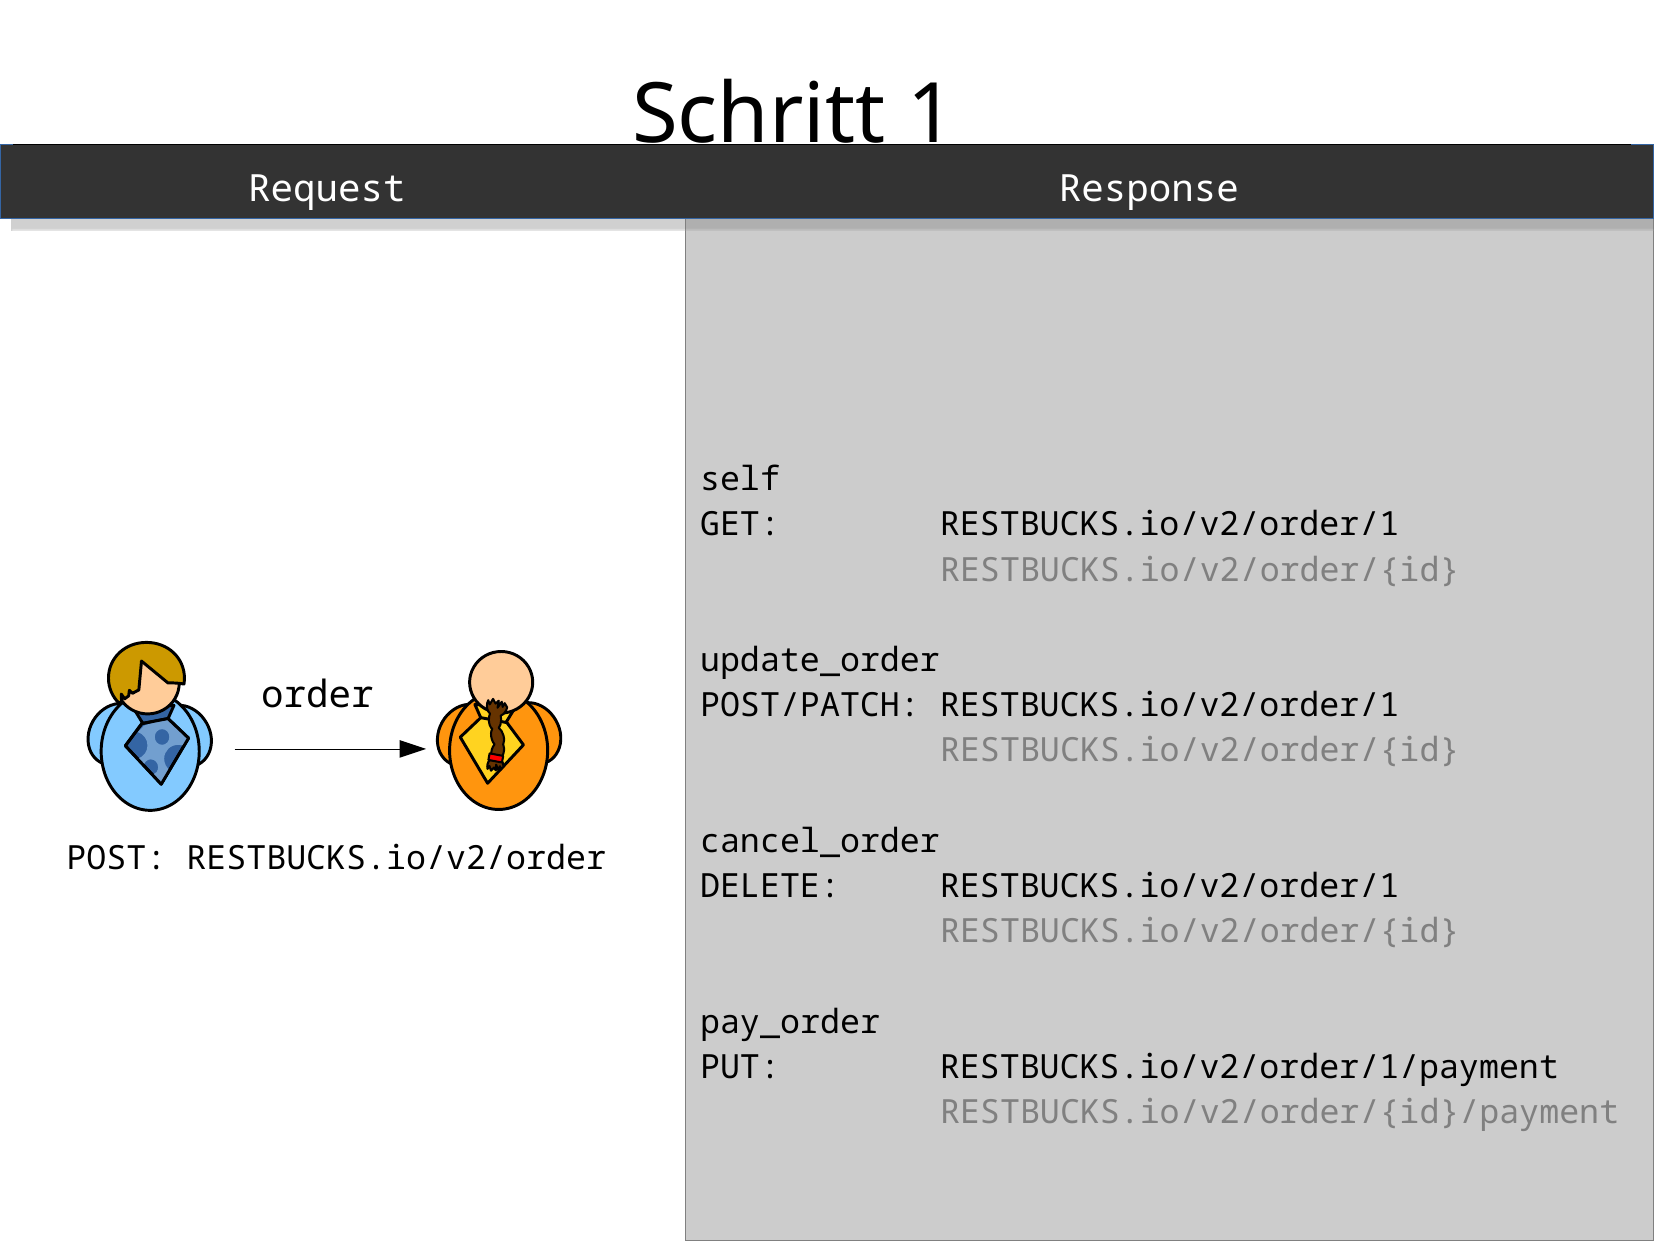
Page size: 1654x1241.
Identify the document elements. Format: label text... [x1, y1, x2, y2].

text_box self GET: RESTBUCKS.io/v2/order/1 RESTBUCKS.io/v2/order/{id} update_order POST/PATCH: RESTBUCKS.io/v2/order/1 RESTBUCKS.io/v2/order/{id} cancel_order DELETE: RESTBUCKS.io/v2/order/1 RESTBUCKS.io/v2/order/{id} pay_order PUT: RESTBUCKS.io/v2/order/1/payment RESTBUCKS.io/v2/order/{id}/payment [685, 447, 1653, 1044]
text_box Schritt 1 [617, 46, 1049, 145]
text_box order [246, 660, 524, 719]
text_box Request [233, 153, 421, 213]
text_box [437, 660, 561, 810]
text_box [0, 144, 1654, 1241]
text_box Response [1044, 153, 1254, 213]
text_box [479, 651, 523, 660]
text_box [88, 642, 212, 811]
text_box POST: RESTBUCKS.io/v2/order [51, 826, 660, 919]
